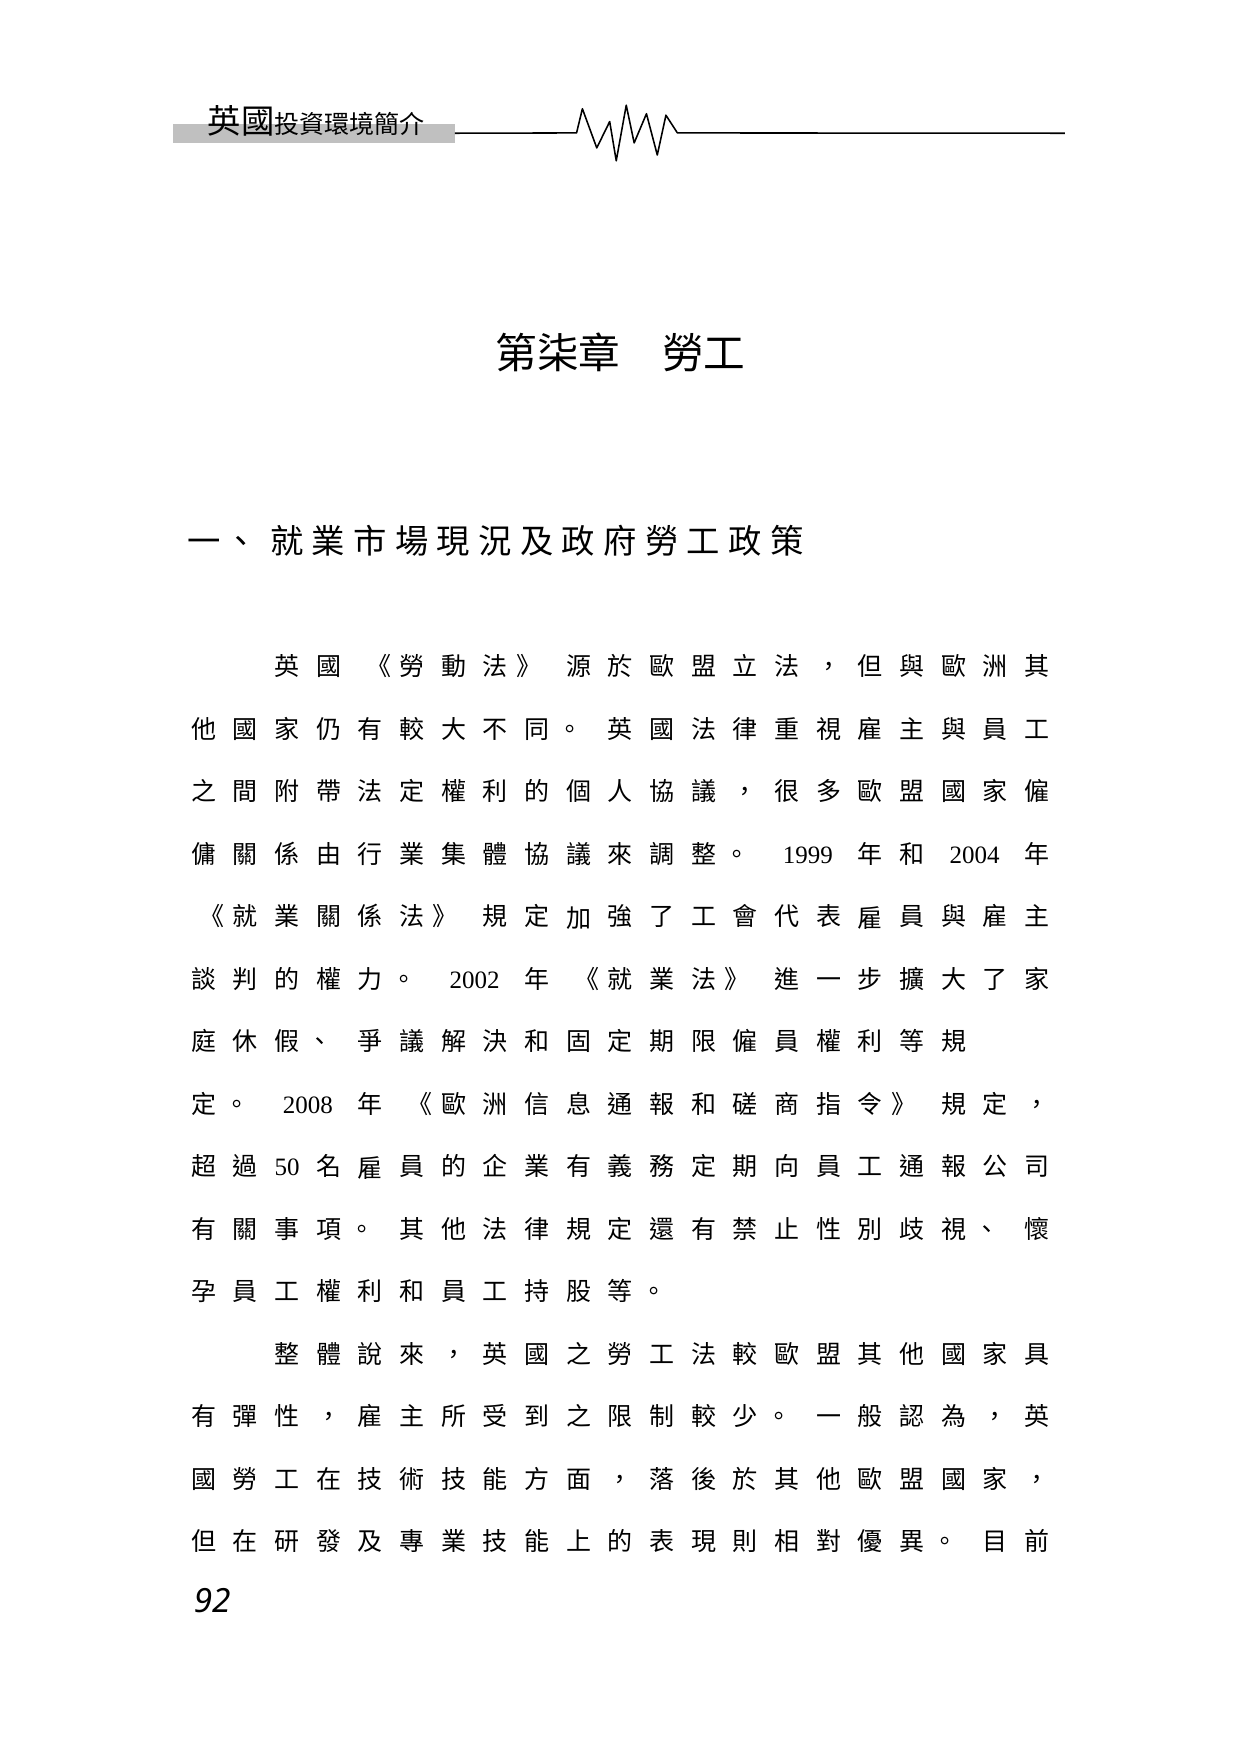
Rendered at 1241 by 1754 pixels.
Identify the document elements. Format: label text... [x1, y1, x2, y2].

text 一、就業市場現況及政府勞工政策 [183, 500, 1058, 563]
text 第柒章 勞工 [183, 313, 1058, 375]
text 整體說來，英國之勞工法較歐盟其他國家具有彈性，雇主所受到之限制較少。一般認為，英國勞工在技術技能方面，落後於其他歐盟國家，但在研發及專業技能上的表現則相對優異。目前 [183, 1313, 1058, 1563]
text 英國《勞動法》源於歐盟立法，但與歐洲其他國家仍有較大不同。英國法律重視雇主與員工之間附帶法定權利的個人協議，很多歐盟國家僱傭關係由行業集體協議來調整。1999年和2004年《就業關係法》規定加強了工會代表雇員與雇主談判的權力。2002年《就業法》進一步擴大了家庭休假、爭議解決和固定期限僱員權利等規定。2008年《歐洲信息通報和磋商指令》規定，超過50名雇員的企業有義務定期向員工通報公司有關事項。其他法律規定還有禁止性別歧視、懷孕員工權利和員工持股等。 [183, 625, 1058, 1313]
